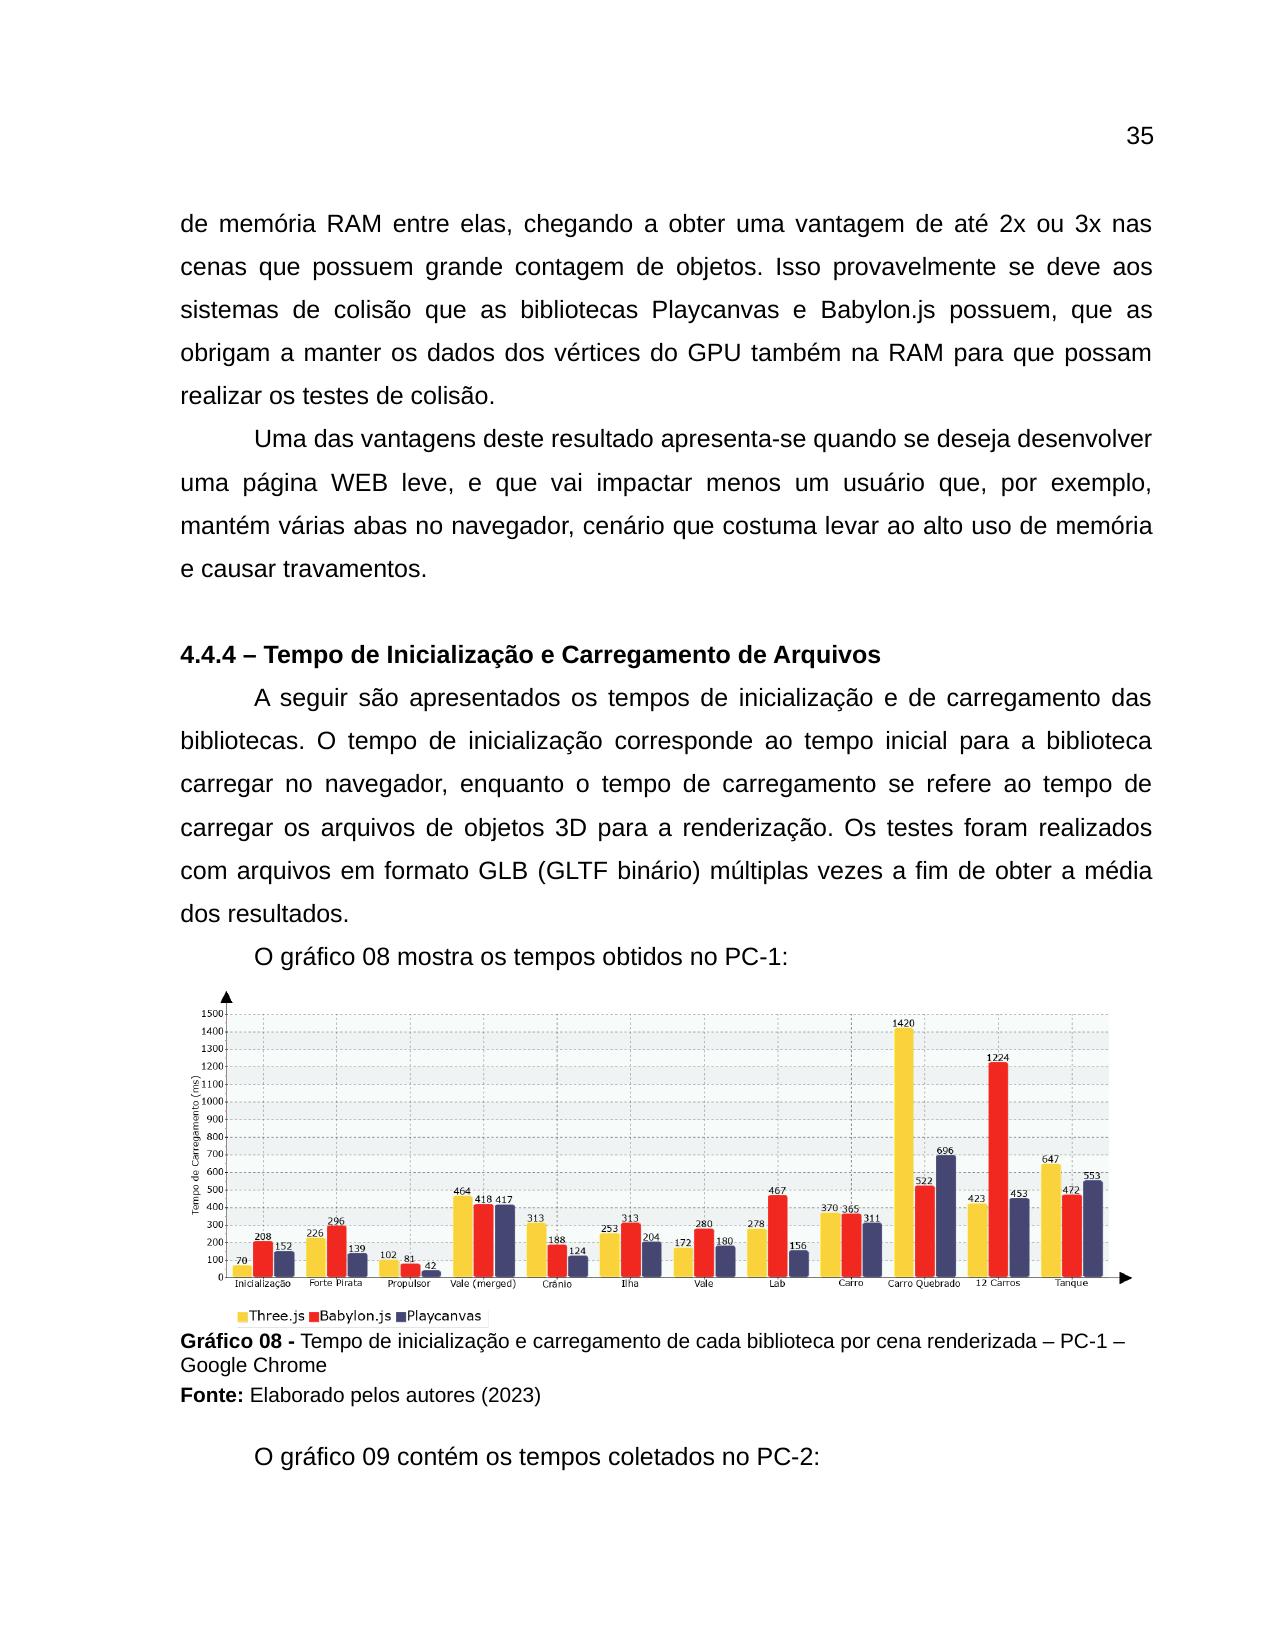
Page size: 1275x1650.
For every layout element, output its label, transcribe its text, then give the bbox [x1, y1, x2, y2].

picture [180, 985, 1154, 1329]
text O gráfico 09 contém os tempos coletados no PC-2: [180, 1442, 1154, 1471]
subtitle 4.4.4 – Tempo de Inicialização e Carregamento de Arquivos [180, 640, 1154, 669]
text Fonte: Elaborado pelos autores (2023) [180, 1383, 1154, 1407]
text A seguir são apresentados os tempos de inicialização e de carregamento das bibliotecas. O tempo de inicialização corresponde ao tempo inicial para a biblioteca carregar no navegador, enquanto o tempo de carregamento se refere ao tempo de carregar os arquivos de objetos 3D para a renderização. Os testes foram realizados com arquivos em formato GLB (GLTF binário) múltiplas vezes a fim de obter a média dos resultados. [180, 683, 1154, 928]
text Uma das vantagens deste resultado apresenta-se quando se deseja desenvolver uma página WEB leve, e que vai impactar menos um usuário que, por exemplo, mantém várias abas no navegador, cenário que costuma levar ao alto uso de memória e causar travamentos. [180, 424, 1154, 583]
text de memória RAM entre elas, chegando a obter uma vantagem de até 2x ou 3x nas cenas que possuem grande contagem de objetos. Isso provavelmente se deve aos sistemas de colisão que as bibliotecas Playcanvas e Babylon.js possuem, que as obrigam a manter os dados dos vértices do GPU também na RAM para que possam realizar os testes de colisão. [180, 209, 1154, 410]
text Gráfico 08 - Tempo de inicialização e carregamento de cada biblioteca por cena renderizada – PC-1 – Google Chrome [180, 1329, 1154, 1377]
text O gráfico 08 mostra os tempos obtidos no PC-1: [180, 942, 1154, 971]
